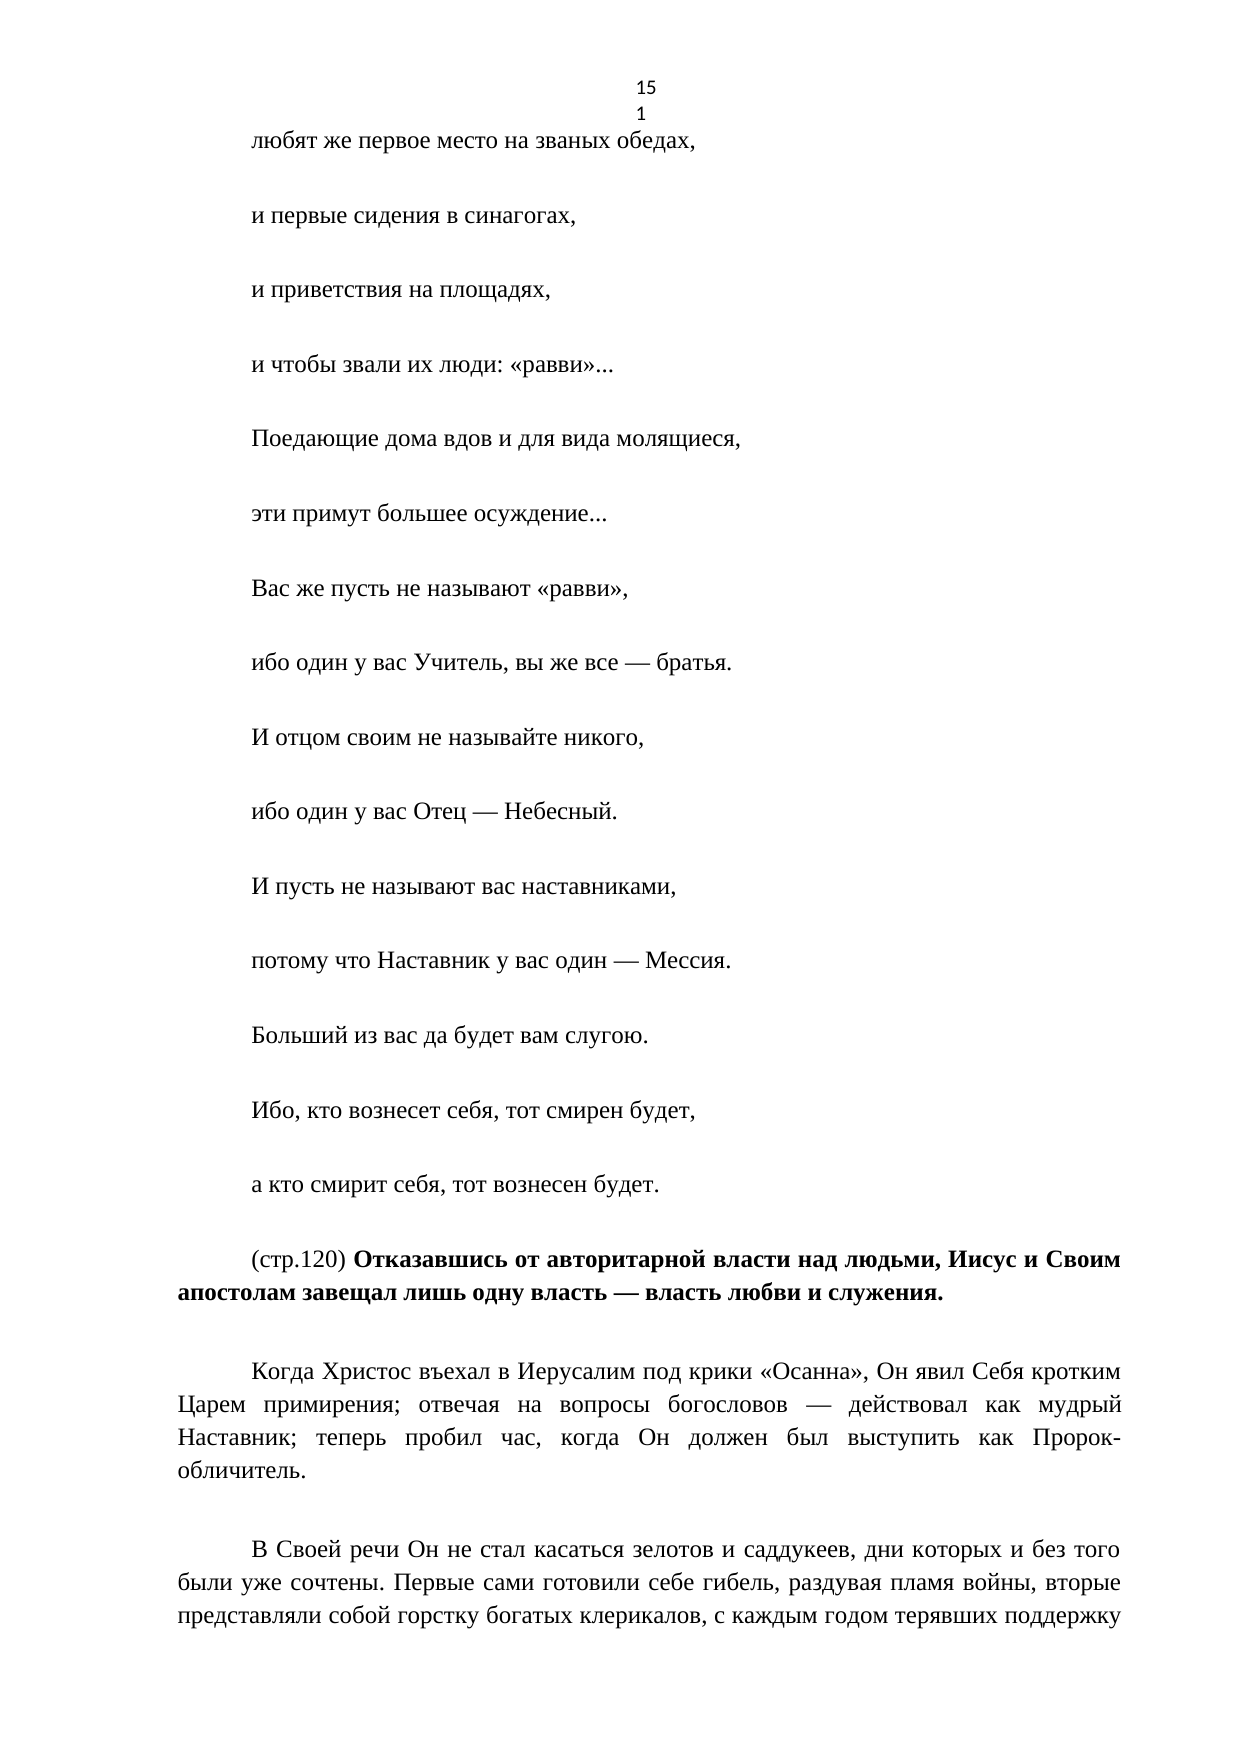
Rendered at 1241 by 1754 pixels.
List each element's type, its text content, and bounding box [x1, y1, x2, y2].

text потому что Наставник у вас один — Мессия. [177, 946, 1122, 974]
text Когда Христос въехал в Иерусалим под крики «Осанна», Он явил Себя кротким Царем примирения; отвечая на вопросы богословов — действовал как мудрый Наставник; теперь пробил час, когда Он должен был выступить как Пророк-обличитель. [177, 1356, 1122, 1483]
text любят же первое место на званых обедах, [177, 118, 1122, 154]
text Ибо, кто вознесет себя, тот смирен будет, [177, 1095, 1122, 1123]
text И пусть не называют вас наставниками, [177, 871, 1122, 900]
text ибо один у вас Учитель, вы же все — братья. [177, 647, 1122, 676]
text ибо один у вас Отец — Небесный. [177, 796, 1122, 825]
text и приветствия на площадях, [177, 274, 1122, 303]
text В Своей речи Он не стал касаться зелотов и саддукеев, дни которых и без того были уже сочтены. Первые сами готовили себе гибель, раздувая пламя войны, вторые представляли собой горстку богатых клерикалов, с каждым годом терявших поддержку [177, 1534, 1122, 1628]
text Вас же пусть не называют «равви», [177, 573, 1122, 601]
text а кто смирит себя, тот вознесен будет. [177, 1169, 1122, 1198]
text и чтобы звали их люди: «равви»... [177, 349, 1122, 378]
text и первые сидения в синагогах, [177, 200, 1122, 228]
text И отцом своим не называйте никого, [177, 722, 1122, 751]
text (стр.120) Отказавшись от авторитарной власти над людьми, Иисус и Своим апостолам завещал лишь одну власть — власть любви и служения. [177, 1244, 1122, 1306]
text Поедающие дома вдов и для вида молящиеся, [177, 423, 1122, 452]
text Больший из вас да будет вам слугою. [177, 1020, 1122, 1049]
text эти примут большее осуждение... [177, 498, 1122, 527]
